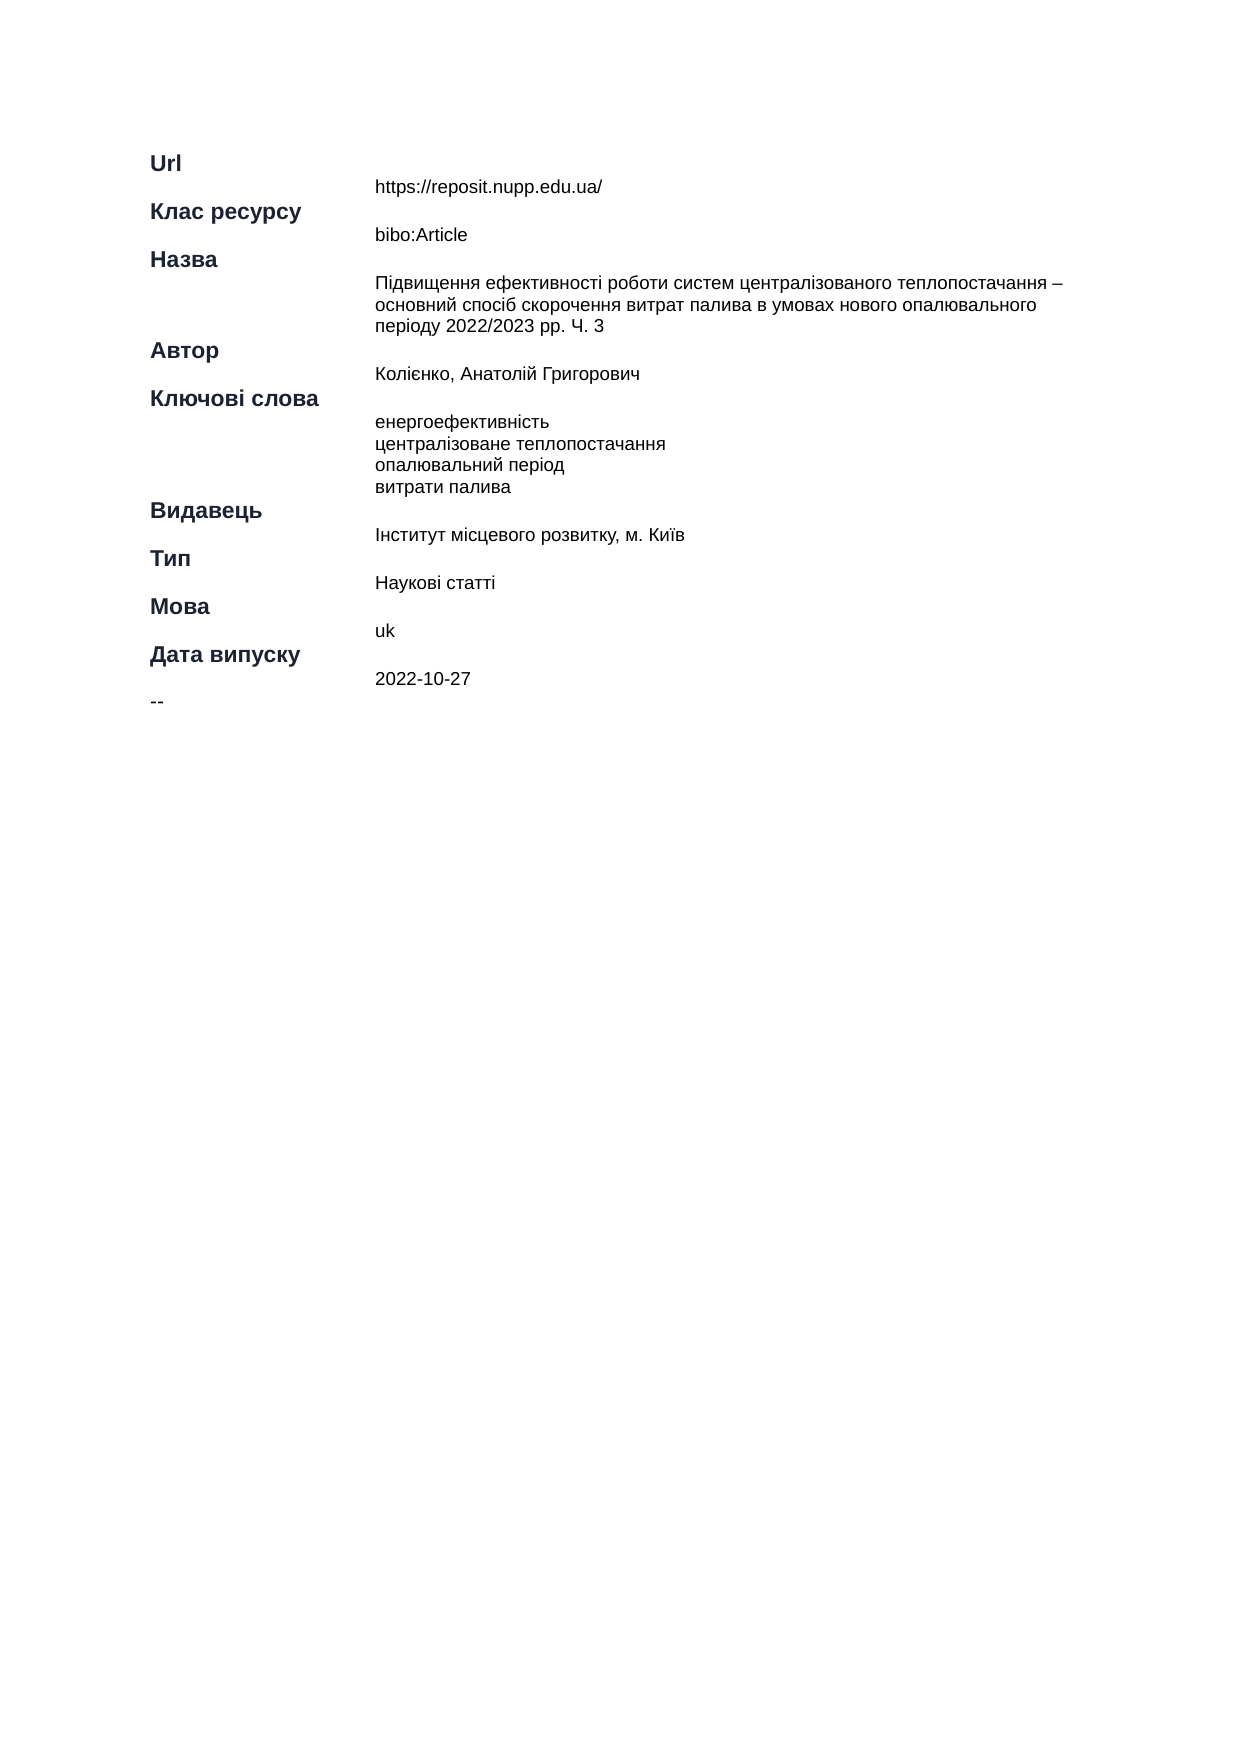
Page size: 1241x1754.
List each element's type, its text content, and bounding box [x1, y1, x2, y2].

text Наукові статті [375, 572, 1090, 593]
text Колієнко, Анатолій Григорович [375, 363, 1090, 385]
text Мова [150, 593, 1090, 619]
text енергоефективність [375, 411, 1090, 433]
text 2022-10-27 [375, 667, 1090, 689]
text Дата випуску [150, 641, 1090, 667]
text Клас ресурсу [150, 198, 1090, 224]
text Тип [150, 545, 1090, 572]
text Видавець [150, 497, 1090, 524]
text Автор [150, 337, 1090, 363]
text централізоване теплопостачання [375, 433, 1090, 454]
text Ключові слова [150, 385, 1090, 411]
text Інститут місцевого розвитку, м. Київ [375, 524, 1090, 545]
text опалювальний період [375, 454, 1090, 476]
text -- [150, 689, 1090, 713]
text Підвищення ефективності роботи систем централізованого теплопостачання – основний спосіб скорочення витрат палива в умовах нового опалювального періоду 2022/2023 рр. Ч. 3 [375, 272, 1090, 337]
text https://reposit.nupp.edu.ua/ [375, 176, 1090, 198]
text витрати палива [375, 476, 1090, 497]
text uk [375, 619, 1090, 641]
text Назва [150, 246, 1090, 272]
text bibo:Article [375, 224, 1090, 246]
text Url [150, 150, 1090, 176]
